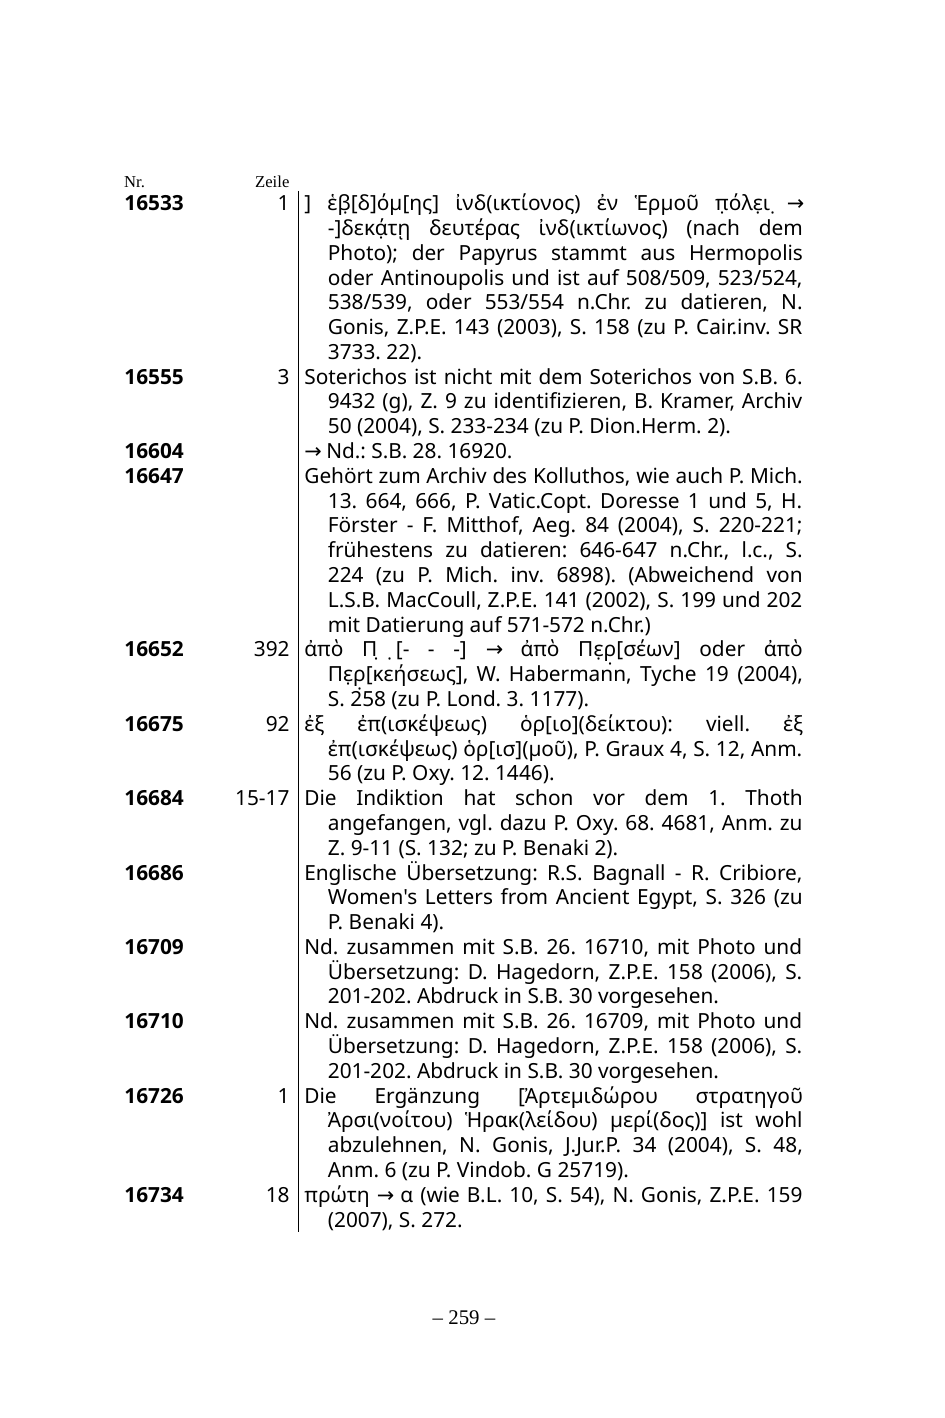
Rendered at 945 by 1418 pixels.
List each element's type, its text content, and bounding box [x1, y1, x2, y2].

table_cell 16675 [118, 711, 207, 786]
table_cell 16734 [118, 1183, 207, 1232]
table_cell πρώτη → α (wie B.L. 10, S. 54), N. Gonis, Z.P.E. 159 (2007), S. 272. [299, 1183, 809, 1232]
table_cell ] ἑβ̣[δ]όμ[ης] ἰνδ(ικτίονος) ἐν Ἑρμοῦ π̣όλε̣ι̣ → -]δεκά̣τῃ δευτέρας ἰνδ(ικτίωνος) (nach dem Photo); der Papyrus stammt aus Hermopolis oder Antinoupolis und ist auf 508/509, 523/524, 538/539, oder 553/554 n.Chr. zu datieren, N. Gonis, Z.P.E. 143 (2003), S. 158 (zu P. Cair.inv. SR 3733. 22). [299, 191, 809, 364]
table_cell 16710 [118, 1009, 207, 1083]
table_cell ἐξ ἐπ(ισκέψεως) ὁρ[ιο](δείκτου): viell. ἐξ ἐπ(ισκέψεως) ὁρ[ισ](μοῦ), P. Graux 4, S. 12, Anm. 56 (zu P. Oxy. 12. 1446). [299, 711, 809, 786]
table_cell 16684 [118, 786, 207, 860]
table_cell 3 [207, 364, 298, 439]
table_cell 16726 [118, 1083, 207, 1182]
table_cell Die Indiktion hat schon vor dem 1. Thoth angefangen, vgl. dazu P. Oxy. 68. 4681, Anm. zu Z. 9-11 (S. 132; zu P. Benaki 2). [299, 786, 809, 860]
table_cell ἀπὸ Π̣ ̣[- - -] → ἀπὸ Πε̣ρ̣[σέων] oder ἀπὸ Πε̣ρ̣[κεήσεως], W. Habermann, Tyche 19 (2004), S. 258 (zu P. Lond. 3. 1177). [299, 637, 809, 711]
table_cell 1 [207, 191, 298, 364]
table_cell Die Ergänzung [Ἀρτεμιδώρου στρατηγοῦ Ἀρσι(νοίτου) Ἡρακ(λείδου) μερί(δος)] ist wohl abzulehnen, N. Gonis, J.Jur.P. 34 (2004), S. 48, Anm. 6 (zu P. Vindob. G 25719). [299, 1083, 809, 1182]
table_cell Gehört zum Archiv des Kolluthos, wie auch P. Mich. 13. 664, 666, P. Vatic.Copt. Doresse 1 und 5, H. Förster - F. Mitthof, Aeg. 84 (2004), S. 220-221; frühestens zu datieren: 646-647 n.Chr., l.c., S. 224 (zu P. Mich. inv. 6898). (Abweichend von L.S.B. MacCoull, Z.P.E. 141 (2002), S. 199 und 202 mit Datierung auf 571-572 n.Chr.) [299, 464, 809, 637]
table_cell 15-17 [207, 786, 298, 860]
table_cell Nd. zusammen mit S.B. 26. 16709, mit Photo und Übersetzung: D. Hagedorn, Z.P.E. 158 (2006), S. 201-202. Abdruck in S.B. 30 vorgesehen. [299, 1009, 809, 1083]
table_cell 16647 [118, 464, 207, 637]
table_cell [207, 439, 298, 463]
table_cell → Nd.: S.B. 28. 16920. [299, 439, 809, 463]
table_cell 92 [207, 711, 298, 786]
table_cell 1 [207, 1083, 298, 1182]
table_cell [207, 1009, 298, 1083]
table_cell Englische Übersetzung: R.S. Bagnall - R. Cribiore, Women's Letters from Ancient Egypt, S. 326 (zu P. Benaki 4). [299, 860, 809, 934]
table_cell 16652 [118, 637, 207, 711]
table_cell 392 [207, 637, 298, 711]
table_cell 16604 [118, 439, 207, 463]
table_cell 18 [207, 1183, 298, 1232]
table_cell 16555 [118, 364, 207, 439]
table_cell [207, 860, 298, 934]
table_cell Soterichos ist nicht mit dem Soterichos von S.B. 6. 9432 (g), Z. 9 zu identifizieren, B. Kramer, Archiv 50 (2004), S. 233-234 (zu P. Dion.Herm. 2). [299, 364, 809, 439]
table_cell Nd. zusammen mit S.B. 26. 16710, mit Photo und Übersetzung: D. Hagedorn, Z.P.E. 158 (2006), S. 201-202. Abdruck in S.B. 30 vorgesehen. [299, 935, 809, 1009]
table_cell 16533 [118, 191, 207, 364]
table_cell 16686 [118, 860, 207, 934]
table_cell [207, 935, 298, 1009]
table_cell [207, 464, 298, 637]
table_cell 16709 [118, 935, 207, 1009]
